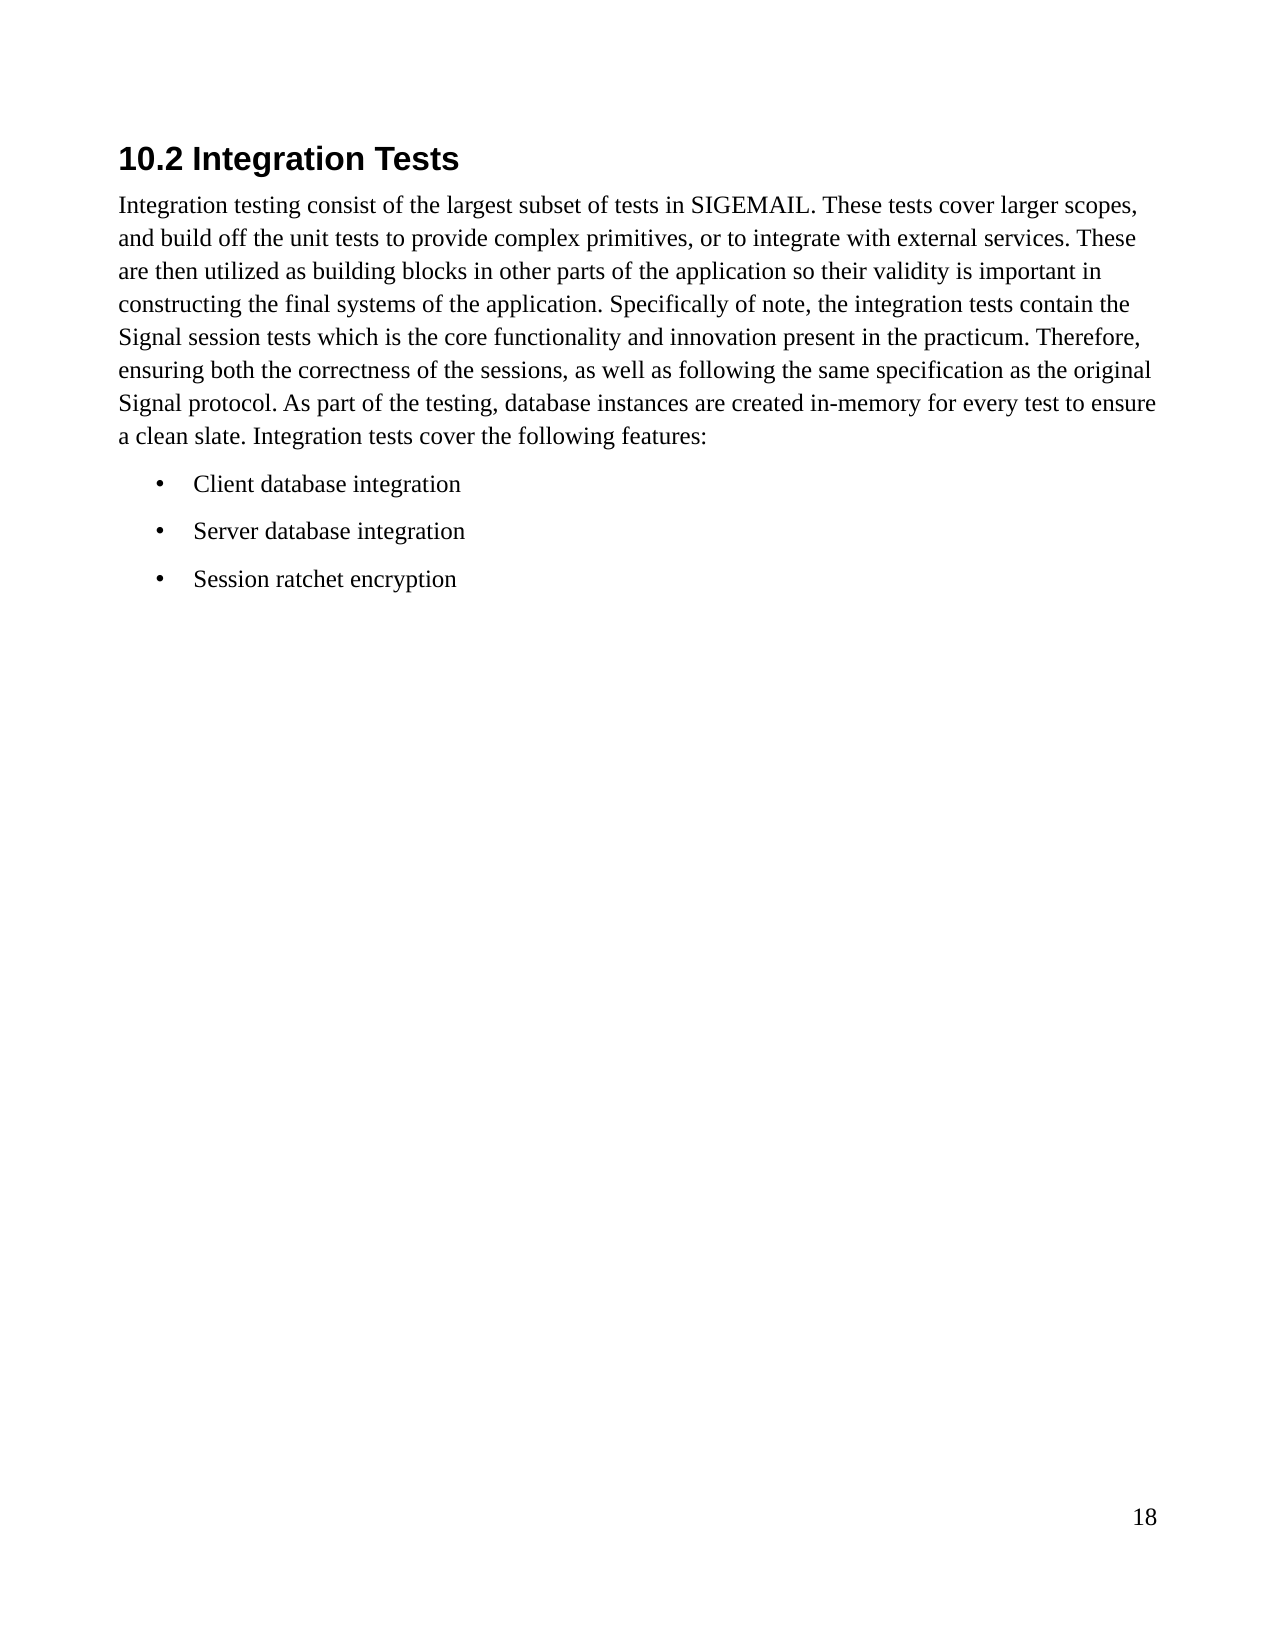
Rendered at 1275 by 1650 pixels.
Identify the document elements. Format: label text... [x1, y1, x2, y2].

text Integration testing consist of the largest subset of tests in SIGEMAIL. These tests cover larger scopes, and build off the unit tests to provide complex primitives, or to integrate with external services. These are then utilized as building blocks in other parts of the application so their validity is important in constructing the final systems of the application. Specifically of note, the integration tests contain the Signal session tests which is the core functionality and innovation present in the practicum. Therefore, ensuring both the correctness of the sessions, as well as following the same specification as the original Signal protocol. As part of the testing, database instances are created in-memory for every test to ensure a clean slate. Integration tests cover the following features: [118, 190, 1157, 450]
subtitle Integration Tests [118, 139, 1157, 178]
list Session ratchet encryption [156, 564, 1157, 593]
list Client database integration [156, 469, 1157, 498]
list Server database integration [156, 516, 1157, 545]
